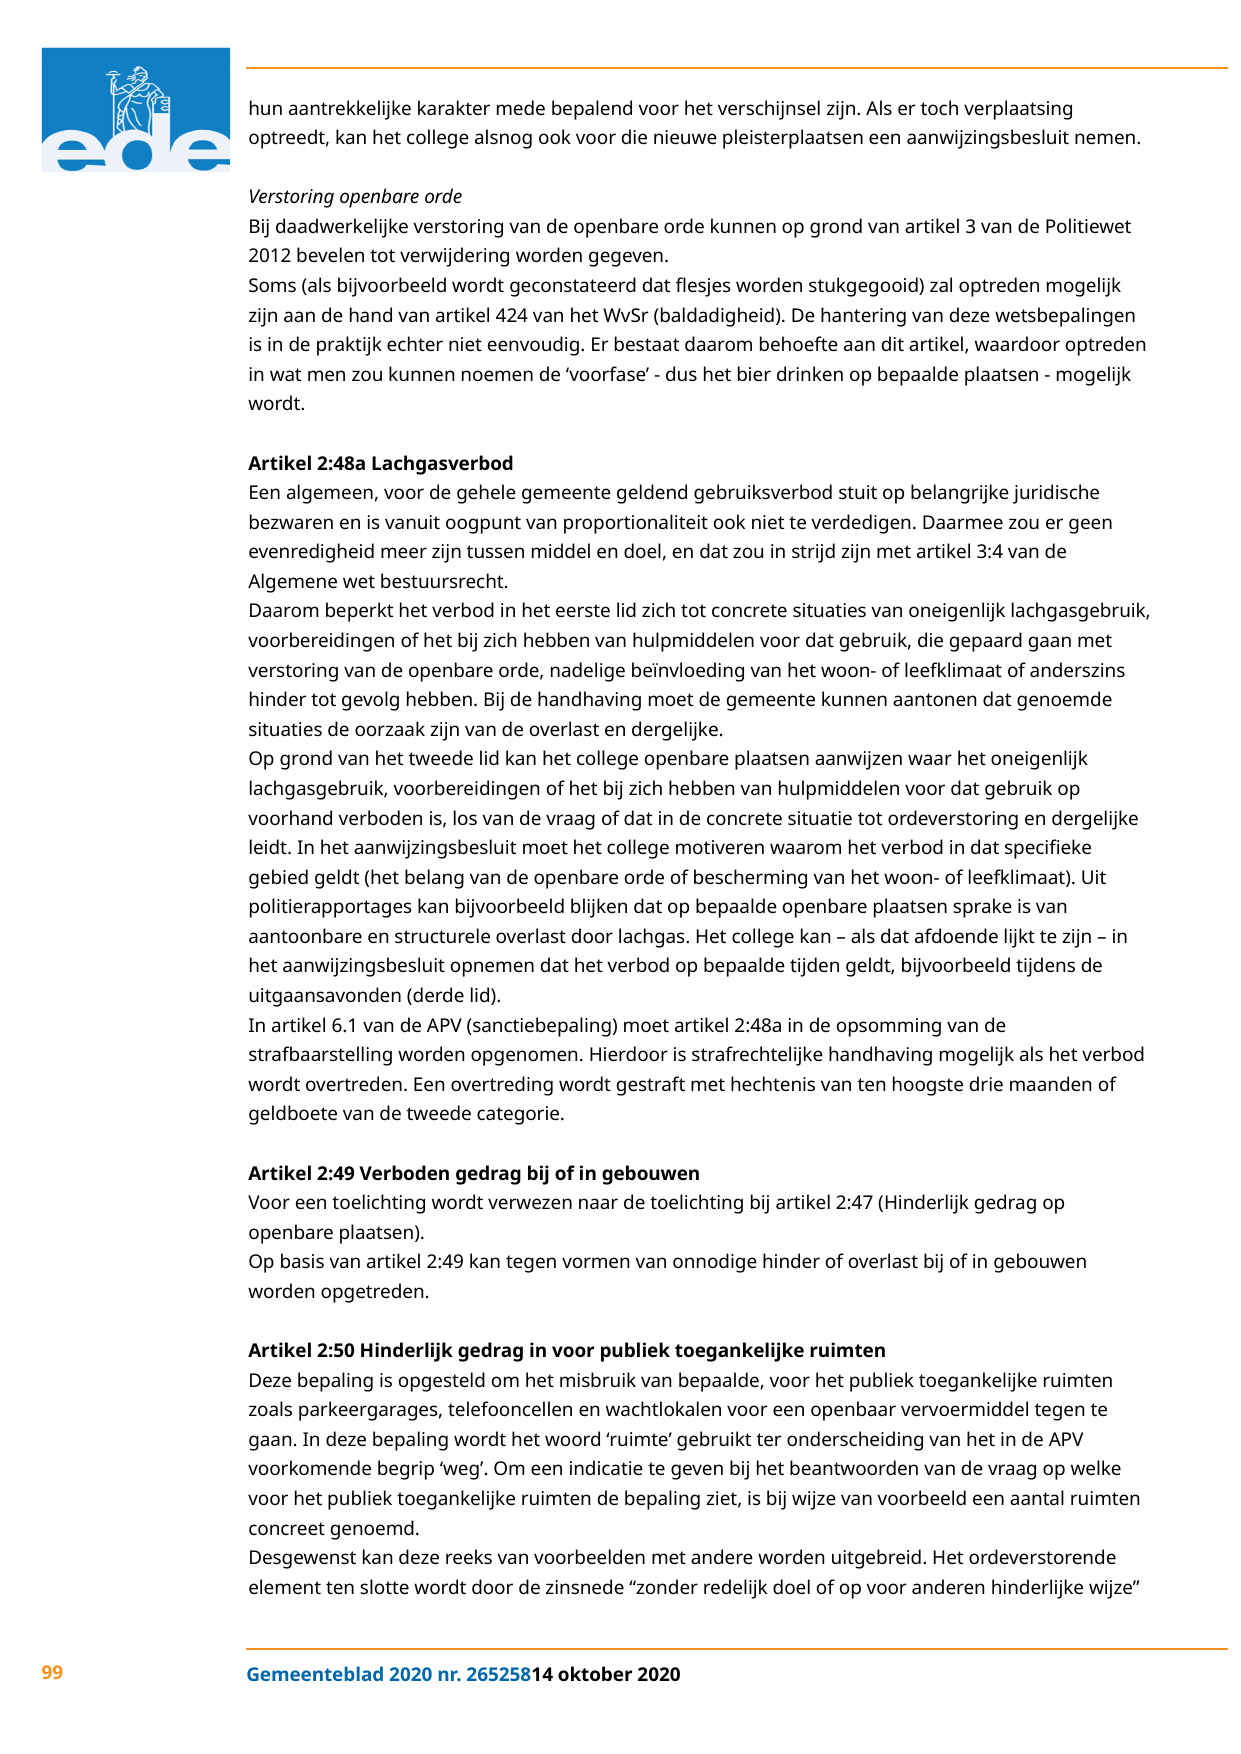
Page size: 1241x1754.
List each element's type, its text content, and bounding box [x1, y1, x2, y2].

text Op basis van artikel 2:49 kan tegen vormen van onnodige hinder of overlast bij of in gebouwen worden opgetreden. [248, 1248, 1152, 1304]
text Deze bepaling is opgesteld om het misbruik van bepaalde, voor het publiek toegankelijke ruimten zoals parkeergarages, telefooncellen en wachtlokalen voor een openbaar vervoermiddel tegen te gaan. In deze bepaling wordt het woord ‘ruimte’ gebruikt ter onderscheiding van het in de APV voorkomende begrip ‘weg’. Om een indicatie te geven bij het beantwoorden van de vraag op welke voor het publiek toegankelijke ruimten de bepaling ziet, is bij wijze van voorbeeld een aantal ruimten concreet genoemd. [248, 1367, 1152, 1541]
text hun aantrekkelijke karakter mede bepalend voor het verschijnsel zijn. Als er toch verplaatsing optreedt, kan het college alsnog ook voor die nieuwe pleisterplaatsen een aanwijzingsbesluit nemen. [248, 95, 1152, 150]
text Artikel 2:48a Lachgasverbod [248, 450, 1152, 476]
text Voor een toelichting wordt verwezen naar de toelichting bij artikel 2:47 (Hinderlijk gedrag op openbare plaatsen). [248, 1189, 1152, 1245]
text Daarom beperkt het verbod in het eerste lid zich tot concrete situaties van oneigenlijk lachgasgebruik, voorbereidingen of het bij zich hebben van hulpmiddelen voor dat gebruik, die gepaard gaan met verstoring van de openbare orde, nadelige beïnvloeding van het woon- of leefklimaat of anderszins hinder tot gevolg hebben. Bij de handhaving moet de gemeente kunnen aantonen dat genoemde situaties de oorzaak zijn van de overlast en dergelijke. [248, 598, 1152, 742]
text Verstoring openbare orde [248, 183, 1152, 209]
text Artikel 2:49 Verboden gedrag bij of in gebouwen [248, 1160, 1152, 1186]
text Een algemeen, voor de gehele gemeente geldend gebruiksverbod stuit op belangrijke juridische bezwaren en is vanuit oogpunt van proportionaliteit ook niet te verdedigen. Daarmee zou er geen evenredigheid meer zijn tussen middel en doel, en dat zou in strijd zijn met artikel 3:4 van de Algemene wet bestuursrecht. [248, 479, 1152, 594]
text In artikel 6.1 van de APV (sanctiebepaling) moet artikel 2:48a in de opsomming van de strafbaarstelling worden opgenomen. Hierdoor is strafrechtelijke handhaving mogelijk als het verbod wordt overtreden. Een overtreding wordt gestraft met hechtenis van ten hoogste drie maanden of geldboete van de tweede categorie. [248, 1012, 1152, 1126]
text Op grond van het tweede lid kan het college openbare plaatsen aanwijzen waar het oneigenlijk lachgasgebruik, voorbereidingen of het bij zich hebben van hulpmiddelen voor dat gebruik op voorhand verboden is, los van de vraag of dat in de concrete situatie tot ordeverstoring en dergelijke leidt. In het aanwijzingsbesluit moet het college motiveren waarom het verbod in dat specifieke gebied geldt (het belang van de openbare orde of bescherming van het woon- of leefklimaat). Uit politierapportages kan bijvoorbeeld blijken dat op bepaalde openbare plaatsen sprake is van aantoonbare en structurele overlast door lachgas. Het college kan – als dat afdoende lijkt te zijn – in het aanwijzingsbesluit opnemen dat het verbod op bepaalde tijden geldt, bijvoorbeeld tijdens de uitgaansavonden (derde lid). [248, 746, 1152, 1008]
text Bij daadwerkelijke verstoring van de openbare orde kunnen op grond van artikel 3 van de Politiewet 2012 bevelen tot verwijdering worden gegeven. [248, 213, 1152, 268]
text Desgewenst kan deze reeks van voorbeelden met andere worden uitgebreid. Het ordeverstorende element ten slotte wordt door de zinsnede “zonder redelijk doel of op voor anderen hinderlijke wijze” [248, 1544, 1152, 1600]
text Soms (als bijvoorbeeld wordt geconstateerd dat flesjes worden stukgegooid) zal optreden mogelijk zijn aan de hand van artikel 424 van het WvSr (baldadigheid). De hantering van deze wetsbepalingen is in de praktijk echter niet eenvoudig. Er bestaat daarom behoefte aan dit artikel, waardoor optreden in wat men zou kunnen noemen de ‘voorfase’ - dus het bier drinken op bepaalde plaatsen - mogelijk wordt. [248, 272, 1152, 416]
picture [41, 47, 231, 172]
text Artikel 2:50 Hinderlijk gedrag in voor publiek toegankelijke ruimten [248, 1337, 1152, 1363]
